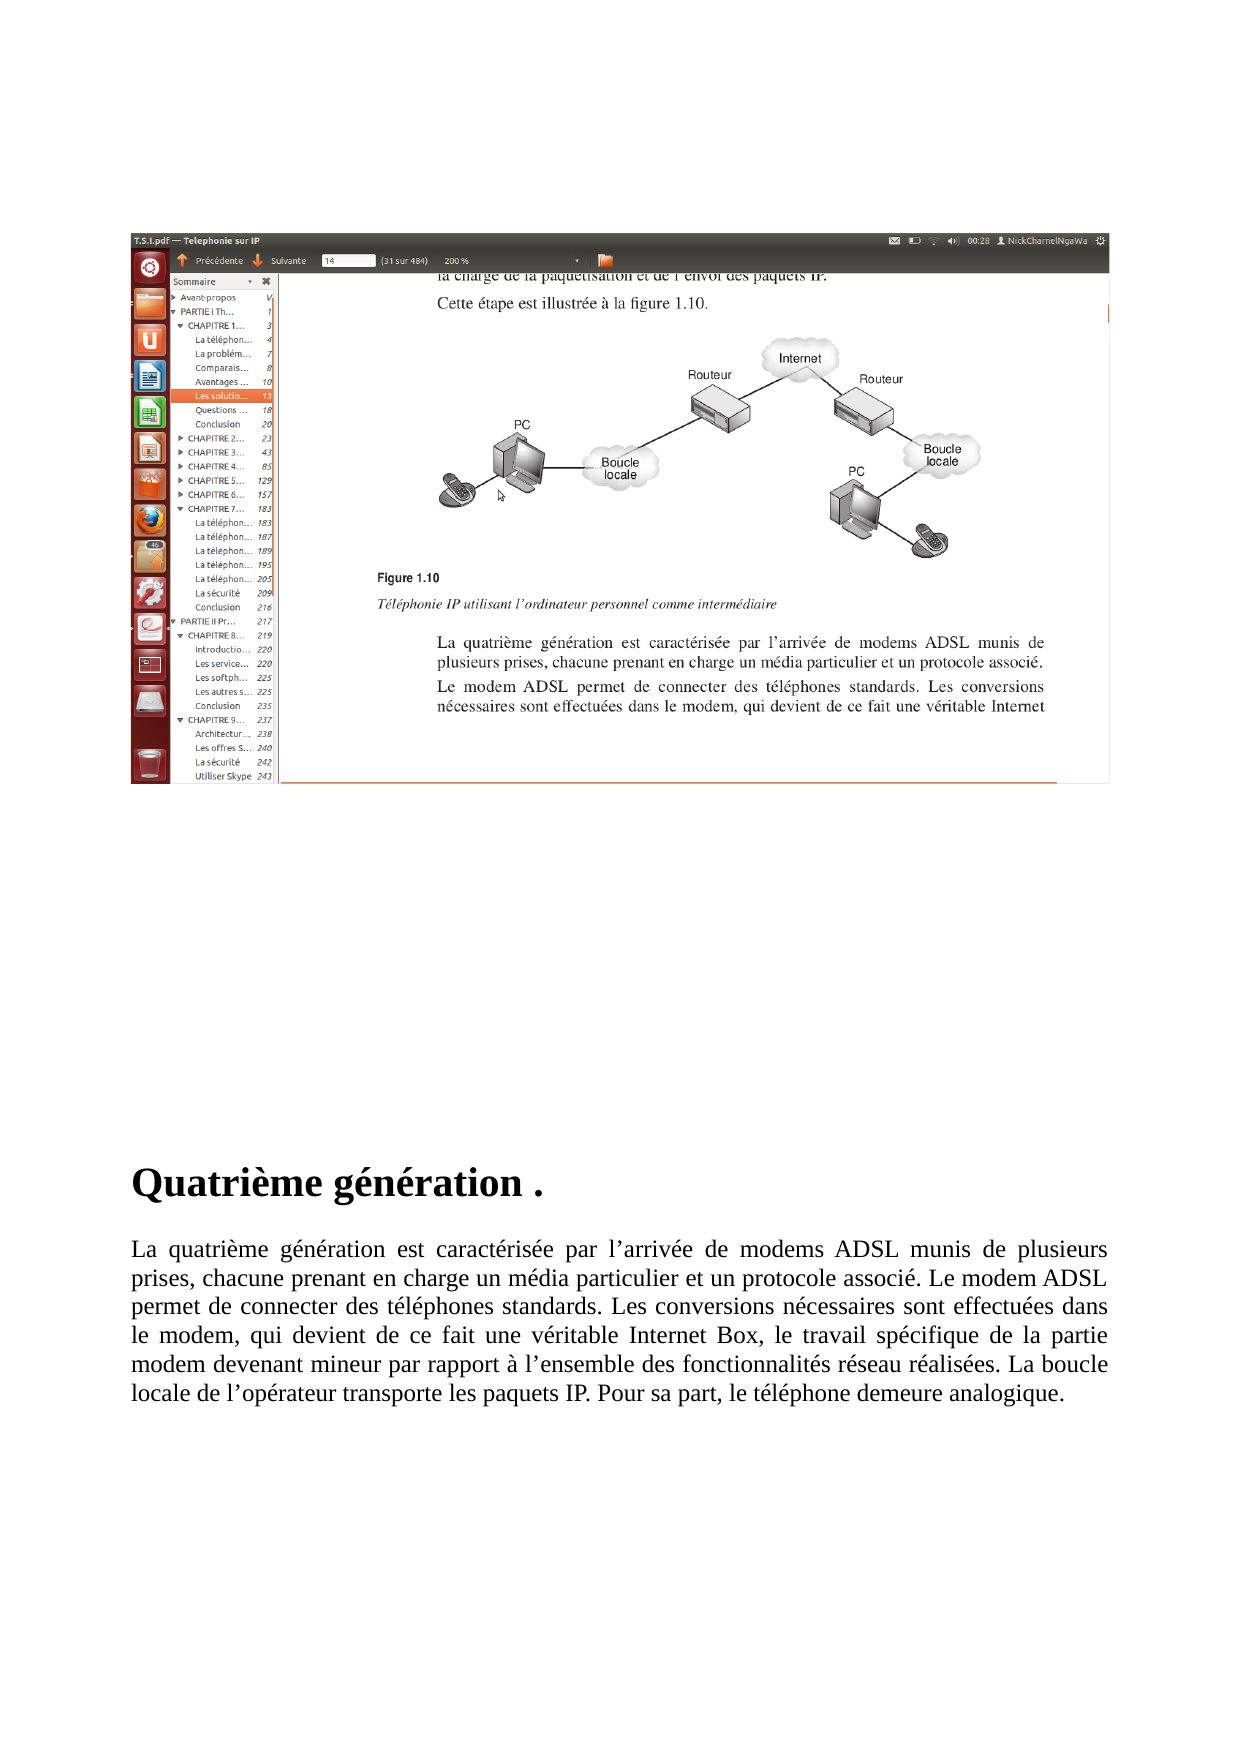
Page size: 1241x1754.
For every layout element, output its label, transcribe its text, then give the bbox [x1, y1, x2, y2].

picture [130, 233, 1110, 784]
text La quatrième génération est caractérisée par l’arrivée de modems ADSL munis de plusieurs prises, chacune prenant en charge un média particulier et un protocole associé. Le modem ADSL permet de connecter des téléphones standards. Les conversions nécessaires sont effectuées dans le modem, qui devient de ce fait une véritable Internet Box, le travail spécifique de la partie modem devenant mineur par rapport à l’ensemble des fonctionnalités réseau réalisées. La boucle locale de l’opérateur transporte les paquets IP. Pour sa part, le téléphone demeure analogique. [131, 1234, 1109, 1406]
text Quatrième génération . [131, 1157, 1109, 1205]
